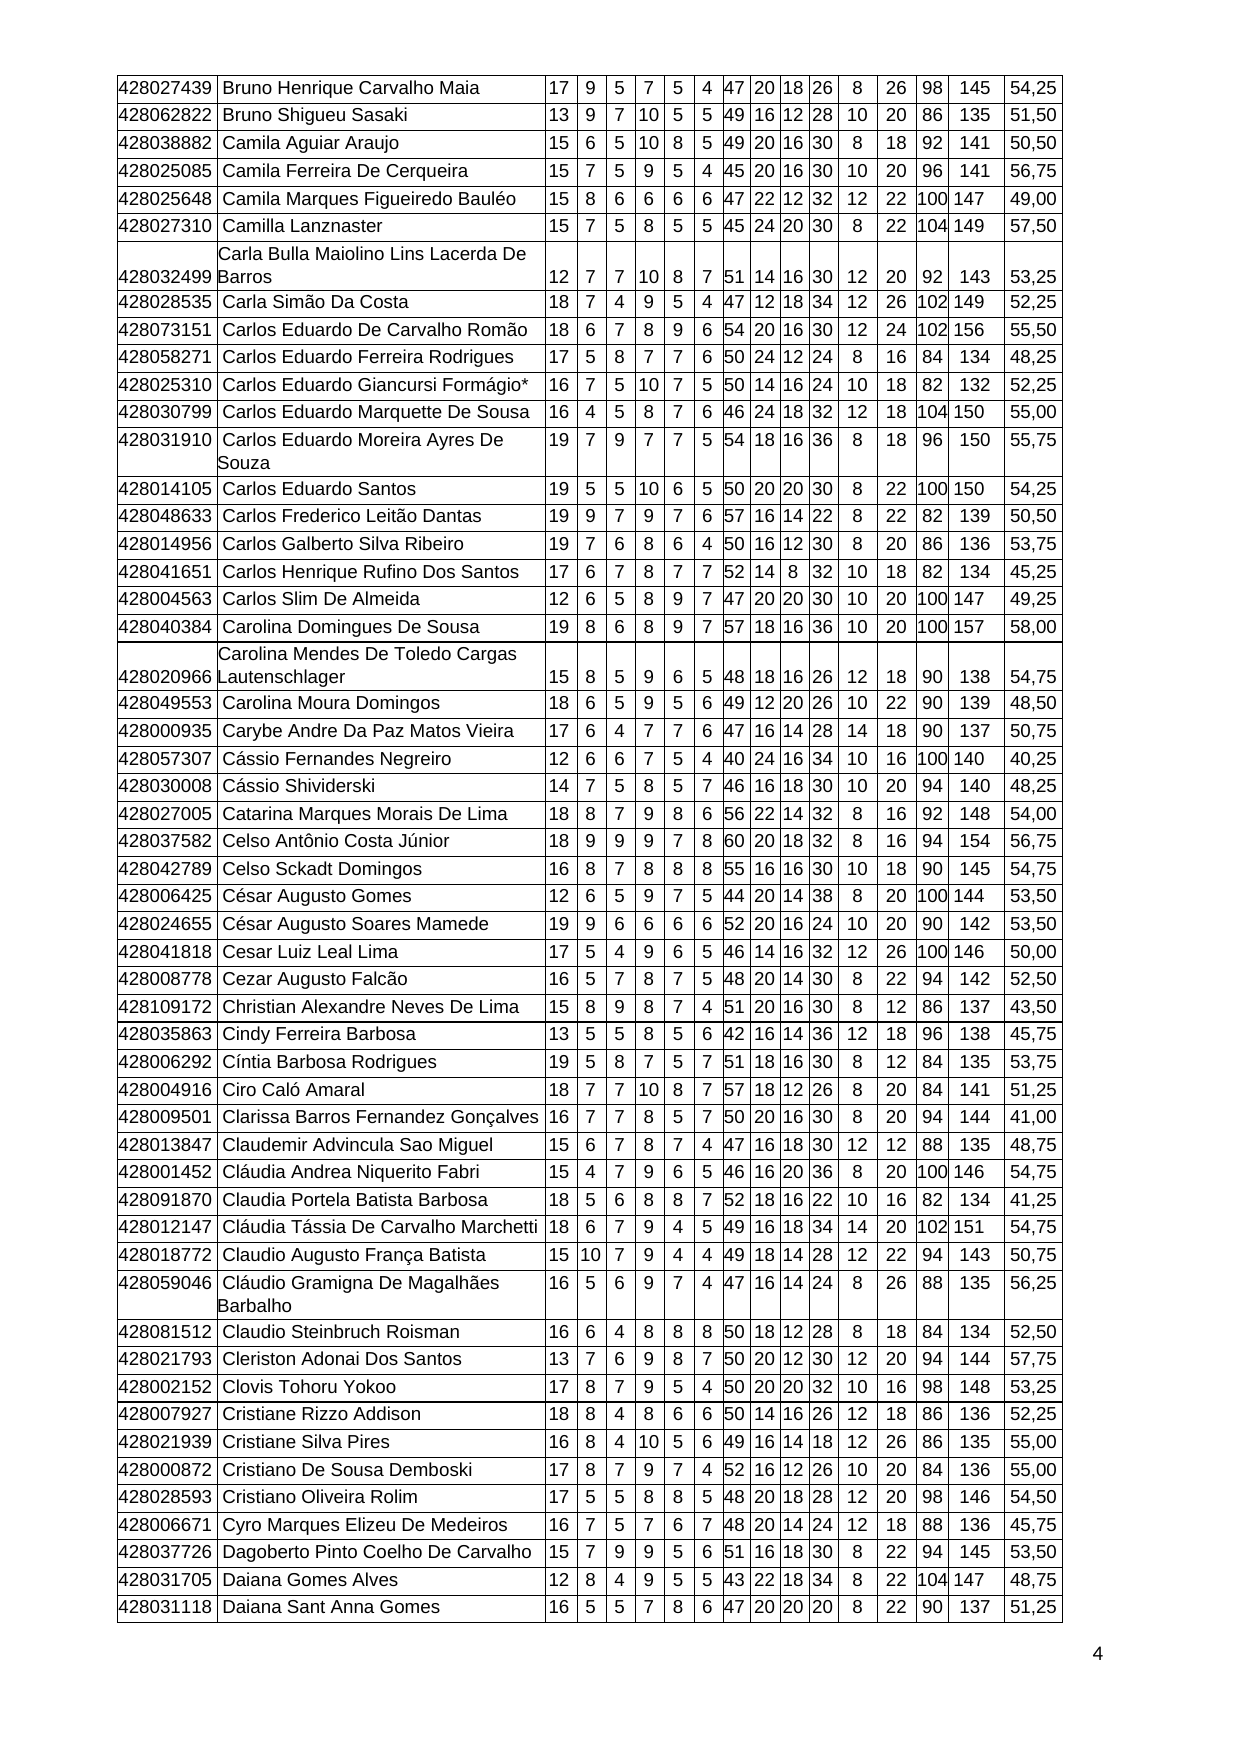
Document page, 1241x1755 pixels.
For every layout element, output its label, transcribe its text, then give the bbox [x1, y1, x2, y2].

table_cell 141 [949, 131, 1004, 158]
table_cell 6 [695, 187, 723, 213]
table_cell 8 [839, 428, 877, 476]
table_cell 16 [751, 1430, 780, 1457]
table_cell Claudemir Advincula Sao Miguel [218, 1133, 545, 1159]
table_cell 20 [781, 587, 809, 614]
table_cell 88 [917, 1271, 948, 1319]
table_cell 144 [949, 1347, 1004, 1374]
table_cell 100 [917, 885, 948, 911]
table_cell 5 [695, 428, 723, 476]
table_cell 15 [546, 643, 577, 690]
table_cell 428027439 [118, 76, 217, 102]
table_cell 10 [839, 912, 877, 939]
table_cell 43 [724, 1568, 750, 1594]
table_cell 82 [917, 373, 948, 399]
table_cell 16 [781, 1188, 809, 1214]
table_cell 9 [636, 1243, 664, 1270]
table_cell 8 [636, 1320, 664, 1346]
table_cell 26 [878, 1271, 916, 1319]
table_cell 5 [578, 1023, 606, 1049]
table_cell 16 [781, 428, 809, 476]
table_cell Celso Sckadt Domingos [218, 857, 545, 883]
table_cell 100 [917, 940, 948, 966]
table_cell 18 [781, 1540, 809, 1567]
table_cell 30 [810, 587, 838, 614]
table_cell 135 [949, 104, 1004, 130]
table_cell 140 [949, 774, 1004, 801]
table_cell 7 [695, 560, 723, 586]
table_cell 18 [546, 1188, 577, 1214]
table_cell 9 [636, 802, 664, 828]
table_cell 4 [695, 1375, 723, 1401]
table_cell 57 [724, 505, 750, 531]
table_cell 6 [695, 401, 723, 427]
table_cell César Augusto Gomes [218, 885, 545, 911]
table_cell 5 [607, 159, 635, 186]
table_cell 9 [636, 940, 664, 966]
table_cell 8 [578, 857, 606, 883]
table_cell Carlos Eduardo Ferreira Rodrigues [218, 345, 545, 372]
table_cell 34 [810, 1568, 838, 1594]
table_cell 5 [665, 1430, 694, 1457]
table_cell 7 [665, 885, 694, 911]
table_cell 8 [839, 1568, 877, 1594]
table_cell 86 [917, 104, 948, 130]
table_cell 8 [665, 1485, 694, 1512]
table_cell 32 [810, 187, 838, 213]
table_cell 51,25 [1005, 1596, 1062, 1622]
table_cell 7 [665, 829, 694, 856]
table_cell 16 [751, 1160, 780, 1187]
table_cell 14 [751, 560, 780, 586]
table_cell 7 [607, 505, 635, 531]
table_cell 49 [724, 691, 750, 718]
table_cell 18 [781, 1133, 809, 1159]
table_cell Cláudia Andrea Niquerito Fabri [218, 1160, 545, 1187]
table_cell 132 [949, 373, 1004, 399]
table_cell 9 [607, 995, 635, 1021]
table_cell 18 [546, 1078, 577, 1104]
table_cell Claudio Steinbruch Roisman [218, 1320, 545, 1346]
table_cell 50 [724, 1347, 750, 1374]
table_cell 5 [665, 214, 694, 241]
table_cell 22 [751, 1568, 780, 1594]
table_cell 8 [578, 643, 606, 690]
table_cell 22 [878, 1243, 916, 1270]
table_cell 16 [751, 1271, 780, 1319]
table_cell 15 [546, 214, 577, 241]
table_cell 4 [665, 1243, 694, 1270]
table_cell 145 [949, 857, 1004, 883]
table_cell 53,75 [1005, 532, 1062, 559]
table_cell 428027310 [118, 214, 217, 241]
table_cell 12 [839, 1023, 877, 1049]
table_cell Celso Antônio Costa Júnior [218, 829, 545, 856]
table_cell Bruno Henrique Carvalho Maia [218, 76, 545, 102]
table_cell 9 [607, 829, 635, 856]
table_cell 13 [546, 1023, 577, 1049]
table_cell 428031118 [118, 1596, 217, 1622]
table_cell 20 [878, 1216, 916, 1242]
table_cell 8 [839, 1271, 877, 1319]
table_cell 150 [949, 477, 1004, 503]
table_cell 5 [695, 967, 723, 994]
table_cell 8 [636, 560, 664, 586]
table_cell 16 [878, 829, 916, 856]
table_cell 24 [810, 345, 838, 372]
table_cell 50 [724, 345, 750, 372]
table_cell 7 [607, 318, 635, 344]
table_cell 7 [665, 373, 694, 399]
table_cell 428027005 [118, 802, 217, 828]
table_cell 14 [751, 940, 780, 966]
table_cell 53,50 [1005, 1540, 1062, 1567]
table_cell 5 [695, 373, 723, 399]
table_cell 22 [810, 505, 838, 531]
table_cell 90 [917, 912, 948, 939]
table_cell 5 [695, 1485, 723, 1512]
table_cell 6 [578, 885, 606, 911]
table_cell 5 [665, 747, 694, 773]
table_cell 30 [810, 318, 838, 344]
table_cell 47 [724, 719, 750, 746]
table_cell 9 [636, 1540, 664, 1567]
table_cell 26 [810, 691, 838, 718]
table_cell 7 [695, 1188, 723, 1214]
table_cell 48,75 [1005, 1568, 1062, 1594]
table_cell 15 [546, 1243, 577, 1270]
table_cell 6 [636, 912, 664, 939]
table_cell 9 [636, 1347, 664, 1374]
table_cell 10 [839, 560, 877, 586]
table_cell 6 [695, 318, 723, 344]
table_cell 18 [878, 719, 916, 746]
table_cell 16 [781, 857, 809, 883]
table_cell 16 [546, 401, 577, 427]
table_cell 20 [878, 1105, 916, 1132]
table_cell 15 [546, 1540, 577, 1567]
table_cell 50 [724, 373, 750, 399]
table_cell 8 [636, 401, 664, 427]
table_cell 88 [917, 1513, 948, 1539]
table_cell 8 [839, 345, 877, 372]
table_cell 47 [724, 187, 750, 213]
table_cell 12 [839, 643, 877, 690]
table_cell 428025648 [118, 187, 217, 213]
table_cell 18 [751, 1320, 780, 1346]
table_cell 141 [949, 1078, 1004, 1104]
table_cell 50 [724, 532, 750, 559]
table_cell 30 [810, 159, 838, 186]
table_cell 428000872 [118, 1458, 217, 1484]
table_cell 7 [665, 505, 694, 531]
table_cell 140 [949, 747, 1004, 773]
table_cell Cristiane Rizzo Addison [218, 1403, 545, 1429]
table_cell 52,25 [1005, 373, 1062, 399]
table_cell 5 [665, 1375, 694, 1401]
table_cell 90 [917, 691, 948, 718]
table_cell 20 [878, 159, 916, 186]
table_cell 14 [781, 885, 809, 911]
table_cell 94 [917, 1243, 948, 1270]
table_cell Bruno Shigueu Sasaki [218, 104, 545, 130]
table_cell 135 [949, 1271, 1004, 1319]
table_cell 98 [917, 1485, 948, 1512]
table_cell 102 [917, 1216, 948, 1242]
table_cell Carolina Domingues De Sousa [218, 615, 545, 641]
table_cell 54,75 [1005, 857, 1062, 883]
table_cell 20 [878, 587, 916, 614]
table_cell 14 [839, 1216, 877, 1242]
table_cell 428058271 [118, 345, 217, 372]
table_cell 6 [695, 505, 723, 531]
table_cell 30 [810, 214, 838, 241]
table_cell 8 [839, 967, 877, 994]
table_cell 6 [695, 1403, 723, 1429]
table_cell 6 [607, 747, 635, 773]
table_cell 9 [636, 691, 664, 718]
table_cell 5 [665, 159, 694, 186]
table_cell 8 [839, 885, 877, 911]
table_cell 4 [607, 1403, 635, 1429]
table_cell 7 [578, 1540, 606, 1567]
table_cell 45,25 [1005, 560, 1062, 586]
table_cell 8 [695, 829, 723, 856]
table_cell 428028535 [118, 291, 217, 317]
table_cell 7 [578, 1347, 606, 1374]
table_cell 8 [636, 995, 664, 1021]
table_cell 20 [878, 615, 916, 641]
table_cell 30 [810, 995, 838, 1021]
table_cell 18 [781, 1216, 809, 1242]
table_cell 6 [607, 1271, 635, 1319]
table_cell 19 [546, 615, 577, 641]
table_cell 45 [724, 214, 750, 241]
table_cell Catarina Marques Morais De Lima [218, 802, 545, 828]
table_cell 49,25 [1005, 587, 1062, 614]
table_cell 5 [607, 1596, 635, 1622]
table_cell 4 [607, 719, 635, 746]
table_cell 48,50 [1005, 691, 1062, 718]
table_cell 138 [949, 1023, 1004, 1049]
table_cell 5 [695, 643, 723, 690]
table_cell 7 [607, 857, 635, 883]
table_cell 6 [665, 912, 694, 939]
table_cell 5 [665, 691, 694, 718]
table_cell 84 [917, 1050, 948, 1077]
table_cell Carolina Mendes De Toledo Cargas Lautenschlager [218, 643, 545, 690]
table_cell 150 [949, 401, 1004, 427]
table_cell 7 [665, 401, 694, 427]
table_cell 47 [724, 587, 750, 614]
table_cell 30 [810, 1347, 838, 1374]
table_cell 15 [546, 159, 577, 186]
table_cell 5 [607, 774, 635, 801]
table_cell 41,25 [1005, 1188, 1062, 1214]
table_cell 84 [917, 1078, 948, 1104]
table_cell 34 [810, 1216, 838, 1242]
table_cell 5 [607, 587, 635, 614]
table_cell 84 [917, 345, 948, 372]
table_cell Carlos Eduardo De Carvalho Romão [218, 318, 545, 344]
table_cell 52,50 [1005, 967, 1062, 994]
table_cell 12 [839, 1403, 877, 1429]
table_cell 100 [917, 615, 948, 641]
table_cell 24 [810, 1513, 838, 1539]
table_cell 5 [665, 1050, 694, 1077]
table_cell 19 [546, 532, 577, 559]
table_cell 5 [665, 76, 694, 102]
table_cell 58,00 [1005, 615, 1062, 641]
table_cell 428006671 [118, 1513, 217, 1539]
table_cell Christian Alexandre Neves De Lima [218, 995, 545, 1021]
table_cell 9 [636, 643, 664, 690]
table_cell 8 [578, 615, 606, 641]
table_cell 20 [781, 1375, 809, 1401]
table_cell 20 [781, 1596, 809, 1622]
table_cell 7 [578, 1105, 606, 1132]
table_cell 9 [636, 505, 664, 531]
table_cell 139 [949, 691, 1004, 718]
table_cell 8 [839, 505, 877, 531]
table_cell 10 [636, 1078, 664, 1104]
table_cell 24 [751, 401, 780, 427]
table_cell 34 [810, 747, 838, 773]
table_cell 428013847 [118, 1133, 217, 1159]
table_cell 20 [781, 477, 809, 503]
table_cell 143 [949, 242, 1004, 289]
table_cell 98 [917, 1375, 948, 1401]
table_cell 16 [751, 774, 780, 801]
table_cell 146 [949, 1160, 1004, 1187]
table_cell 134 [949, 1188, 1004, 1214]
table_cell 12 [839, 291, 877, 317]
table_cell 26 [878, 940, 916, 966]
table_cell 142 [949, 912, 1004, 939]
table_cell 9 [636, 1271, 664, 1319]
table_cell 16 [546, 857, 577, 883]
table_cell 51,50 [1005, 104, 1062, 130]
table_cell 6 [578, 587, 606, 614]
table_cell 8 [636, 1133, 664, 1159]
table_cell 102 [917, 318, 948, 344]
table_cell 139 [949, 505, 1004, 531]
table_cell 8 [636, 1403, 664, 1429]
table_cell 5 [578, 940, 606, 966]
table_cell 7 [665, 1133, 694, 1159]
table_cell 86 [917, 532, 948, 559]
table_cell 9 [636, 829, 664, 856]
table_cell 54 [724, 318, 750, 344]
table_cell 82 [917, 560, 948, 586]
table_cell 7 [695, 1050, 723, 1077]
table_cell 16 [546, 1430, 577, 1457]
table_cell 26 [810, 76, 838, 102]
table_cell 10 [636, 104, 664, 130]
table_cell 26 [810, 1458, 838, 1484]
table_cell 16 [546, 1320, 577, 1346]
table_cell 10 [839, 747, 877, 773]
table_cell 48 [724, 1485, 750, 1512]
table_cell 4 [607, 1320, 635, 1346]
table_cell 8 [636, 615, 664, 641]
table_cell 428004563 [118, 587, 217, 614]
table_cell 6 [665, 1160, 694, 1187]
table_cell 18 [878, 401, 916, 427]
table_cell 154 [949, 829, 1004, 856]
table_cell 84 [917, 1458, 948, 1484]
table_cell 18 [878, 1403, 916, 1429]
table_cell 104 [917, 214, 948, 241]
table_cell 135 [949, 1430, 1004, 1457]
table_cell 12 [839, 1430, 877, 1457]
table_cell 20 [810, 1596, 838, 1622]
table_cell 8 [839, 995, 877, 1021]
table_cell 8 [636, 1023, 664, 1049]
table_cell 151 [949, 1216, 1004, 1242]
table_cell 149 [949, 214, 1004, 241]
table_cell 10 [839, 159, 877, 186]
table_cell 49 [724, 1243, 750, 1270]
table_cell 50 [724, 1403, 750, 1429]
table_cell 6 [578, 1320, 606, 1346]
table_cell 7 [695, 1513, 723, 1539]
table_cell 7 [607, 967, 635, 994]
table_cell 10 [578, 1243, 606, 1270]
table_cell 19 [546, 477, 577, 503]
table_cell 82 [917, 1188, 948, 1214]
table_cell 22 [878, 214, 916, 241]
table_cell Cezar Augusto Falcão [218, 967, 545, 994]
table_cell 50,00 [1005, 940, 1062, 966]
table_cell 16 [878, 1375, 916, 1401]
table_cell 52 [724, 1188, 750, 1214]
table_cell 10 [636, 1430, 664, 1457]
table_cell 8 [578, 1430, 606, 1457]
table_cell 7 [665, 1271, 694, 1319]
table_cell 53,75 [1005, 1050, 1062, 1077]
table_cell 5 [607, 477, 635, 503]
table_cell 13 [546, 1347, 577, 1374]
table_cell 15 [546, 1133, 577, 1159]
table_cell 94 [917, 1347, 948, 1374]
table_cell 20 [878, 1078, 916, 1104]
table_cell 5 [695, 1160, 723, 1187]
table_cell Ciro Caló Amaral [218, 1078, 545, 1104]
table_cell 38 [810, 885, 838, 911]
table_cell 16 [781, 1105, 809, 1132]
table_cell 19 [546, 428, 577, 476]
table_cell 5 [695, 1216, 723, 1242]
table_cell 8 [665, 802, 694, 828]
table_cell 56,75 [1005, 159, 1062, 186]
table_cell 20 [751, 829, 780, 856]
table_cell 100 [917, 477, 948, 503]
table_cell 6 [578, 1133, 606, 1159]
table_cell 20 [751, 131, 780, 158]
table_cell 428062822 [118, 104, 217, 130]
table_cell 16 [781, 747, 809, 773]
table_cell 10 [636, 373, 664, 399]
table_cell 18 [781, 829, 809, 856]
table_cell 18 [546, 802, 577, 828]
table_cell 8 [636, 318, 664, 344]
table_cell 9 [636, 1568, 664, 1594]
table_cell 8 [636, 587, 664, 614]
table_cell 22 [751, 187, 780, 213]
table_cell 32 [810, 829, 838, 856]
table_cell 20 [878, 1160, 916, 1187]
table_cell 51,25 [1005, 1078, 1062, 1104]
table_cell 55,00 [1005, 1430, 1062, 1457]
table_cell 7 [578, 1513, 606, 1539]
table_cell 6 [607, 532, 635, 559]
table_cell Cristiano Oliveira Rolim [218, 1485, 545, 1512]
table_cell 9 [636, 1375, 664, 1401]
table_cell 8 [665, 857, 694, 883]
table_cell 94 [917, 1105, 948, 1132]
table_cell 428002152 [118, 1375, 217, 1401]
table_cell 30 [810, 857, 838, 883]
table_cell 12 [839, 1243, 877, 1270]
table_cell 428006292 [118, 1050, 217, 1077]
table_cell 52 [724, 1458, 750, 1484]
table_cell 134 [949, 560, 1004, 586]
table_cell 20 [878, 532, 916, 559]
table_cell Cristiane Silva Pires [218, 1430, 545, 1457]
table_cell 4 [607, 291, 635, 317]
table_cell 5 [607, 401, 635, 427]
table_cell 148 [949, 1375, 1004, 1401]
table_cell 28 [810, 1485, 838, 1512]
table_cell Claudio Augusto França Batista [218, 1243, 545, 1270]
table_cell 5 [607, 131, 635, 158]
table_cell 16 [751, 104, 780, 130]
table_cell 7 [636, 1050, 664, 1077]
table_cell 8 [636, 1485, 664, 1512]
table_cell 50,75 [1005, 719, 1062, 746]
table_cell 5 [665, 1568, 694, 1594]
table_cell 10 [839, 373, 877, 399]
table_cell 6 [695, 1596, 723, 1622]
table_cell 428037582 [118, 829, 217, 856]
table_cell 144 [949, 885, 1004, 911]
table_cell 16 [751, 1540, 780, 1567]
table_cell 50,75 [1005, 1243, 1062, 1270]
table_cell 55 [724, 857, 750, 883]
table_cell 428008778 [118, 967, 217, 994]
table_cell 49,00 [1005, 187, 1062, 213]
table_cell 7 [607, 1375, 635, 1401]
table_cell 12 [751, 691, 780, 718]
table_cell 8 [578, 1458, 606, 1484]
table_cell 428020966 [118, 643, 217, 690]
table_cell 20 [751, 1347, 780, 1374]
table_cell 10 [839, 691, 877, 718]
table_cell 4 [695, 1458, 723, 1484]
table_cell 52,50 [1005, 1320, 1062, 1346]
table_cell 19 [546, 912, 577, 939]
table_cell 4 [695, 1271, 723, 1319]
table_cell 6 [695, 1023, 723, 1049]
table_cell 16 [781, 643, 809, 690]
table_cell 52,25 [1005, 1403, 1062, 1429]
table_cell 26 [878, 76, 916, 102]
table_cell 7 [578, 774, 606, 801]
table_cell 7 [607, 1243, 635, 1270]
table_cell 428048633 [118, 505, 217, 531]
table_cell Cássio Shividerski [218, 774, 545, 801]
table_cell 47 [724, 1596, 750, 1622]
table_cell 4 [695, 532, 723, 559]
table_cell 49 [724, 1216, 750, 1242]
table_cell 428030008 [118, 774, 217, 801]
table_cell 50,50 [1005, 505, 1062, 531]
table_cell 5 [578, 1271, 606, 1319]
table_cell 94 [917, 774, 948, 801]
table_cell 6 [665, 643, 694, 690]
table_cell 12 [839, 940, 877, 966]
table_cell Camila Ferreira De Cerqueira [218, 159, 545, 186]
table_cell 7 [636, 1596, 664, 1622]
table_cell 17 [546, 719, 577, 746]
table_cell 7 [636, 719, 664, 746]
table_cell 17 [546, 1375, 577, 1401]
table_cell 18 [751, 643, 780, 690]
table_cell 50 [724, 1320, 750, 1346]
table_cell 88 [917, 1133, 948, 1159]
table_cell 18 [878, 428, 916, 476]
table_cell 16 [781, 912, 809, 939]
table_cell 12 [546, 587, 577, 614]
table_cell 17 [546, 1458, 577, 1484]
table_cell 4 [578, 401, 606, 427]
table_cell 56,25 [1005, 1271, 1062, 1319]
table_cell 8 [839, 76, 877, 102]
table_cell Camila Aguiar Araujo [218, 131, 545, 158]
table_cell Cesar Luiz Leal Lima [218, 940, 545, 966]
table_cell 45,75 [1005, 1023, 1062, 1049]
table_cell 90 [917, 719, 948, 746]
table_cell 53,25 [1005, 1375, 1062, 1401]
table_cell 94 [917, 967, 948, 994]
table_cell 48 [724, 643, 750, 690]
table_cell 19 [546, 505, 577, 531]
table_cell 8 [839, 1540, 877, 1567]
table_cell 7 [607, 1458, 635, 1484]
table_cell 18 [878, 1320, 916, 1346]
table_cell 47 [724, 291, 750, 317]
table_cell 6 [578, 131, 606, 158]
table_cell Carybe Andre Da Paz Matos Vieira [218, 719, 545, 746]
table_cell 136 [949, 1403, 1004, 1429]
table_cell 10 [839, 1375, 877, 1401]
table_cell 7 [578, 1078, 606, 1104]
table_cell 18 [878, 857, 916, 883]
table_cell 92 [917, 242, 948, 289]
table_cell 17 [546, 345, 577, 372]
table_cell 6 [607, 615, 635, 641]
table_cell 6 [695, 802, 723, 828]
table_cell 146 [949, 940, 1004, 966]
table_cell 47 [724, 1271, 750, 1319]
table_cell 5 [665, 1023, 694, 1049]
table_cell 8 [636, 774, 664, 801]
table_cell 57 [724, 615, 750, 641]
table_cell 10 [839, 774, 877, 801]
table_cell 30 [810, 1133, 838, 1159]
table_cell 5 [578, 1188, 606, 1214]
table_cell 54,25 [1005, 76, 1062, 102]
table_cell 14 [781, 505, 809, 531]
table_cell 6 [665, 940, 694, 966]
table_cell 48 [724, 967, 750, 994]
table_cell 8 [839, 1596, 877, 1622]
table_cell 5 [578, 967, 606, 994]
table_cell 8 [665, 1078, 694, 1104]
table_cell 7 [695, 615, 723, 641]
table_cell 156 [949, 318, 1004, 344]
table_cell 428001452 [118, 1160, 217, 1187]
table_cell Carlos Frederico Leitão Dantas [218, 505, 545, 531]
table_cell 51 [724, 242, 750, 289]
table_cell 16 [781, 995, 809, 1021]
table_cell 54,75 [1005, 1216, 1062, 1242]
table_cell 32 [810, 802, 838, 828]
table_cell 15 [546, 1160, 577, 1187]
table_cell 8 [578, 187, 606, 213]
table_cell 30 [810, 1540, 838, 1567]
table_cell 428057307 [118, 747, 217, 773]
table_cell 16 [751, 505, 780, 531]
table_cell 49 [724, 1430, 750, 1457]
table_cell Cyro Marques Elizeu De Medeiros [218, 1513, 545, 1539]
table_cell 428025310 [118, 373, 217, 399]
table_cell 24 [751, 747, 780, 773]
table_cell 428059046 [118, 1271, 217, 1319]
table_cell 16 [781, 242, 809, 289]
table_cell 48,75 [1005, 1133, 1062, 1159]
table_cell 98 [917, 76, 948, 102]
table_cell 5 [695, 1568, 723, 1594]
table_cell 6 [607, 187, 635, 213]
table_cell 6 [607, 912, 635, 939]
table_cell Dagoberto Pinto Coelho De Carvalho [218, 1540, 545, 1567]
table_cell 16 [751, 857, 780, 883]
table_cell 14 [751, 1403, 780, 1429]
table_cell 9 [578, 912, 606, 939]
table_cell 50 [724, 1375, 750, 1401]
table_cell 54,75 [1005, 643, 1062, 690]
table_cell 20 [751, 1485, 780, 1512]
table_cell 10 [839, 615, 877, 641]
table_cell 16 [751, 1216, 780, 1242]
table_cell 53,50 [1005, 885, 1062, 911]
table_cell Carlos Henrique Rufino Dos Santos [218, 560, 545, 586]
table_cell 16 [878, 1188, 916, 1214]
table_cell 12 [839, 1485, 877, 1512]
table_cell 5 [607, 373, 635, 399]
table_cell 136 [949, 532, 1004, 559]
table_cell 16 [878, 747, 916, 773]
table_cell 6 [665, 477, 694, 503]
table_cell 32 [810, 1375, 838, 1401]
table_cell 5 [607, 691, 635, 718]
table_cell 24 [810, 373, 838, 399]
table_cell 8 [839, 1160, 877, 1187]
table_cell 16 [751, 532, 780, 559]
table_cell 12 [546, 747, 577, 773]
table_cell 428073151 [118, 318, 217, 344]
table_cell 40 [724, 747, 750, 773]
table_cell Daiana Gomes Alves [218, 1568, 545, 1594]
table_cell 10 [636, 131, 664, 158]
table_cell 4 [695, 291, 723, 317]
table_cell 8 [839, 532, 877, 559]
table_cell 12 [546, 885, 577, 911]
table_cell 20 [781, 214, 809, 241]
table_cell 147 [949, 587, 1004, 614]
table_cell 46 [724, 774, 750, 801]
table_cell Carlos Slim De Almeida [218, 587, 545, 614]
table_cell 428024655 [118, 912, 217, 939]
table_cell 428038882 [118, 131, 217, 158]
table_cell 428021939 [118, 1430, 217, 1457]
table_cell 4 [607, 1568, 635, 1594]
table_cell 4 [695, 747, 723, 773]
table_cell 428042789 [118, 857, 217, 883]
table_cell 45,75 [1005, 1513, 1062, 1539]
table_cell 13 [546, 104, 577, 130]
table_cell Cássio Fernandes Negreiro [218, 747, 545, 773]
table_cell 134 [949, 1320, 1004, 1346]
table_cell Cíntia Barbosa Rodrigues [218, 1050, 545, 1077]
table_cell 20 [751, 912, 780, 939]
table_cell 7 [607, 802, 635, 828]
table_cell 428007927 [118, 1403, 217, 1429]
table_cell 428014105 [118, 477, 217, 503]
table_cell Carla Simão Da Costa [218, 291, 545, 317]
table_cell 20 [751, 995, 780, 1021]
table_cell 428035863 [118, 1023, 217, 1049]
table_cell 20 [751, 967, 780, 994]
table_cell 20 [751, 76, 780, 102]
table_cell 14 [781, 1271, 809, 1319]
table_cell 19 [546, 1050, 577, 1077]
table_cell 12 [781, 1320, 809, 1346]
table_cell 8 [839, 214, 877, 241]
table_cell 20 [751, 1375, 780, 1401]
table_cell 84 [917, 1320, 948, 1346]
table_cell 7 [607, 104, 635, 130]
table_cell 52,25 [1005, 291, 1062, 317]
table_cell 428012147 [118, 1216, 217, 1242]
table_cell 428004916 [118, 1078, 217, 1104]
table_cell 36 [810, 1023, 838, 1049]
table_cell 18 [546, 291, 577, 317]
table_cell 157 [949, 615, 1004, 641]
table_cell 428000935 [118, 719, 217, 746]
table_cell 17 [546, 1485, 577, 1512]
table_cell 5 [607, 214, 635, 241]
table_cell 55,00 [1005, 1458, 1062, 1484]
table_cell 26 [878, 291, 916, 317]
table_cell 5 [665, 104, 694, 130]
table_cell 9 [636, 1458, 664, 1484]
table_cell 137 [949, 719, 1004, 746]
table_cell 428031910 [118, 428, 217, 476]
table_cell 20 [878, 885, 916, 911]
table_cell 428040384 [118, 615, 217, 641]
table_cell 30 [810, 967, 838, 994]
table_cell 136 [949, 1458, 1004, 1484]
table_cell 28 [810, 104, 838, 130]
table_cell 28 [810, 719, 838, 746]
table_cell 5 [665, 1105, 694, 1132]
table_cell 54,00 [1005, 802, 1062, 828]
table_cell 22 [878, 187, 916, 213]
table_cell 26 [810, 1078, 838, 1104]
table_cell Cristiano De Sousa Demboski [218, 1458, 545, 1484]
table_cell César Augusto Soares Mamede [218, 912, 545, 939]
table_cell 12 [839, 401, 877, 427]
table_cell 149 [949, 291, 1004, 317]
table_cell 26 [878, 1430, 916, 1457]
table_cell 86 [917, 995, 948, 1021]
table_cell 147 [949, 1568, 1004, 1594]
table_cell 18 [751, 615, 780, 641]
table_cell 9 [636, 159, 664, 186]
table_cell 4 [578, 1160, 606, 1187]
table_cell 50,50 [1005, 131, 1062, 158]
table_cell 52 [724, 560, 750, 586]
table_cell 148 [949, 802, 1004, 828]
table_cell 6 [695, 719, 723, 746]
table_cell 7 [665, 1458, 694, 1484]
table_cell 8 [839, 829, 877, 856]
table_cell Claudia Portela Batista Barbosa [218, 1188, 545, 1214]
table_cell Carla Bulla Maiolino Lins Lacerda De Barros [218, 242, 545, 289]
table_cell 8 [839, 131, 877, 158]
table_cell Camila Marques Figueiredo Bauléo [218, 187, 545, 213]
table_cell 5 [578, 345, 606, 372]
table_cell 14 [781, 719, 809, 746]
table_cell 16 [751, 1458, 780, 1484]
table_cell 10 [839, 587, 877, 614]
table_cell 4 [695, 159, 723, 186]
table_cell 9 [665, 615, 694, 641]
table_cell 4 [695, 76, 723, 102]
table_cell 28 [810, 1243, 838, 1270]
table_cell 4 [695, 1133, 723, 1159]
table_cell 56,75 [1005, 829, 1062, 856]
table_cell 428025085 [118, 159, 217, 186]
table_cell 36 [810, 615, 838, 641]
table_cell 9 [607, 1540, 635, 1567]
table_cell 20 [781, 691, 809, 718]
table_cell 428031705 [118, 1568, 217, 1594]
table_cell 16 [546, 967, 577, 994]
table_cell 428049553 [118, 691, 217, 718]
table_cell 146 [949, 1485, 1004, 1512]
table_cell 60 [724, 829, 750, 856]
table_cell 8 [578, 1375, 606, 1401]
table_cell 4 [695, 1243, 723, 1270]
table_cell 7 [636, 747, 664, 773]
table_cell 57 [724, 1078, 750, 1104]
table_cell 6 [607, 1347, 635, 1374]
table_cell 7 [636, 345, 664, 372]
table_cell 96 [917, 1023, 948, 1049]
table_cell Carlos Eduardo Moreira Ayres De Souza [218, 428, 545, 476]
table_cell 43,50 [1005, 995, 1062, 1021]
table_cell 5 [695, 104, 723, 130]
table_cell 7 [607, 1160, 635, 1187]
table_cell 54 [724, 428, 750, 476]
table_cell 100 [917, 587, 948, 614]
table_cell 45 [724, 159, 750, 186]
table_cell 6 [665, 1513, 694, 1539]
table_cell 10 [839, 1458, 877, 1484]
table_cell 4 [695, 995, 723, 1021]
table_cell 7 [578, 532, 606, 559]
table_cell 8 [636, 967, 664, 994]
table_cell 55,50 [1005, 318, 1062, 344]
table_cell 47 [724, 1133, 750, 1159]
table_cell 34 [810, 291, 838, 317]
table_cell 5 [578, 1485, 606, 1512]
table_cell 7 [607, 1078, 635, 1104]
table_cell 428081512 [118, 1320, 217, 1346]
table_cell 20 [751, 587, 780, 614]
table_cell 7 [578, 159, 606, 186]
table_cell 90 [917, 857, 948, 883]
table_cell 9 [607, 428, 635, 476]
table_cell 6 [695, 691, 723, 718]
table_cell 55,00 [1005, 401, 1062, 427]
table_cell 7 [695, 587, 723, 614]
table_cell 428032499 [118, 242, 217, 289]
table_cell 30 [810, 1050, 838, 1077]
table_cell 54,25 [1005, 477, 1062, 503]
table_cell 8 [839, 1105, 877, 1132]
table_cell 32 [810, 560, 838, 586]
table_cell 16 [546, 1596, 577, 1622]
table_cell 147 [949, 187, 1004, 213]
table_cell 8 [636, 532, 664, 559]
table_cell 9 [636, 885, 664, 911]
table_cell 22 [878, 1540, 916, 1567]
table_cell 12 [878, 995, 916, 1021]
table_cell 6 [578, 560, 606, 586]
table_cell 18 [751, 428, 780, 476]
table_cell 49 [724, 104, 750, 130]
table_cell 428037726 [118, 1540, 217, 1567]
table_cell 6 [578, 747, 606, 773]
table_cell 100 [917, 187, 948, 213]
table_cell 8 [665, 131, 694, 158]
table_cell Daiana Sant Anna Gomes [218, 1596, 545, 1622]
table_cell 42 [724, 1023, 750, 1049]
table_cell 20 [878, 1347, 916, 1374]
table_cell 10 [636, 242, 664, 289]
table_cell 8 [665, 1320, 694, 1346]
table_cell 428109172 [118, 995, 217, 1021]
table_cell 8 [665, 1596, 694, 1622]
table_cell 30 [810, 1105, 838, 1132]
table_cell 24 [878, 318, 916, 344]
table_cell 7 [695, 1078, 723, 1104]
table_cell 18 [546, 829, 577, 856]
table_cell 18 [878, 560, 916, 586]
table_cell 7 [695, 242, 723, 289]
table_cell 5 [695, 214, 723, 241]
table_cell 104 [917, 1568, 948, 1594]
table_cell 22 [878, 477, 916, 503]
table_cell 7 [578, 291, 606, 317]
table_cell 12 [781, 1078, 809, 1104]
table_cell 50 [724, 477, 750, 503]
table_cell 32 [810, 940, 838, 966]
table_cell 135 [949, 1050, 1004, 1077]
table_cell 4 [665, 1216, 694, 1242]
table_cell 12 [781, 532, 809, 559]
table_cell 18 [810, 1430, 838, 1457]
table_cell 53,50 [1005, 912, 1062, 939]
table_cell 18 [781, 291, 809, 317]
table_cell 137 [949, 995, 1004, 1021]
table_cell Clarissa Barros Fernandez Gonçalves [218, 1105, 545, 1132]
table_cell 20 [878, 104, 916, 130]
table_cell 48 [724, 1513, 750, 1539]
table_cell 94 [917, 1540, 948, 1567]
table_cell 5 [695, 940, 723, 966]
table_cell 12 [839, 1347, 877, 1374]
table_cell 96 [917, 159, 948, 186]
table_cell 7 [607, 1105, 635, 1132]
table_cell 36 [810, 1160, 838, 1187]
table_cell 136 [949, 1513, 1004, 1539]
table_cell 10 [839, 1188, 877, 1214]
table_cell 50 [724, 1105, 750, 1132]
table_cell 7 [578, 214, 606, 241]
table_cell 5 [665, 774, 694, 801]
table_cell 18 [751, 1243, 780, 1270]
table_cell 428014956 [118, 532, 217, 559]
table_cell 100 [917, 1160, 948, 1187]
table_cell 14 [781, 1430, 809, 1457]
table_cell 49 [724, 131, 750, 158]
table_cell 18 [878, 1513, 916, 1539]
table_cell 8 [839, 477, 877, 503]
table_cell Carolina Moura Domingos [218, 691, 545, 718]
table_cell 48,25 [1005, 774, 1062, 801]
table_cell 8 [578, 1403, 606, 1429]
table_cell 6 [578, 1216, 606, 1242]
table_cell 7 [695, 1347, 723, 1374]
table_cell 24 [810, 1271, 838, 1319]
table_cell 12 [781, 104, 809, 130]
table_cell 5 [578, 1050, 606, 1077]
table_cell 5 [578, 1596, 606, 1622]
table_cell 14 [546, 774, 577, 801]
table_cell 18 [751, 1188, 780, 1214]
table_cell 8 [839, 802, 877, 828]
table_cell 5 [607, 1485, 635, 1512]
table_cell 5 [607, 1023, 635, 1049]
table_cell 5 [607, 643, 635, 690]
table_cell Cláudio Gramigna De Magalhães Barbalho [218, 1271, 545, 1319]
table_cell 428021793 [118, 1347, 217, 1374]
table_cell 12 [751, 291, 780, 317]
table_cell 18 [781, 1485, 809, 1512]
table_cell 17 [546, 940, 577, 966]
table_cell 57,50 [1005, 214, 1062, 241]
table_cell 18 [781, 1568, 809, 1594]
table_cell 5 [578, 477, 606, 503]
table_cell 12 [839, 1513, 877, 1539]
table_cell 20 [751, 159, 780, 186]
table_cell 7 [607, 242, 635, 289]
table_cell 18 [546, 318, 577, 344]
table_cell 16 [546, 1105, 577, 1132]
table_cell 8 [665, 1347, 694, 1374]
table_cell 8 [578, 995, 606, 1021]
table_cell 92 [917, 131, 948, 158]
table_cell 14 [781, 1513, 809, 1539]
table_cell 20 [751, 318, 780, 344]
table_cell 6 [695, 912, 723, 939]
table_cell Carlos Eduardo Santos [218, 477, 545, 503]
table_cell 20 [781, 1160, 809, 1187]
table_cell 7 [607, 560, 635, 586]
table_cell 12 [839, 1133, 877, 1159]
table_cell 428041818 [118, 940, 217, 966]
table_cell Clovis Tohoru Yokoo [218, 1375, 545, 1401]
table_cell 16 [546, 1271, 577, 1319]
table_cell 86 [917, 1403, 948, 1429]
table_cell 9 [578, 505, 606, 531]
table_cell 44 [724, 885, 750, 911]
table_cell 7 [578, 242, 606, 289]
table_cell 20 [751, 1596, 780, 1622]
table_cell 82 [917, 505, 948, 531]
table_cell 36 [810, 428, 838, 476]
table_cell 22 [878, 1596, 916, 1622]
table_cell 12 [546, 242, 577, 289]
table_cell 9 [636, 1160, 664, 1187]
table_cell 94 [917, 829, 948, 856]
table_cell 14 [781, 802, 809, 828]
table_cell 20 [878, 1458, 916, 1484]
table_cell 8 [578, 1568, 606, 1594]
table_cell 428091870 [118, 1188, 217, 1214]
table_cell 100 [917, 747, 948, 773]
table_cell 8 [665, 242, 694, 289]
table_cell 7 [695, 1105, 723, 1132]
table_cell 51 [724, 995, 750, 1021]
table_cell 55,75 [1005, 428, 1062, 476]
table_cell 22 [810, 1188, 838, 1214]
table_cell 7 [665, 345, 694, 372]
table_cell 92 [917, 802, 948, 828]
table_cell 16 [781, 131, 809, 158]
table_cell 7 [636, 1513, 664, 1539]
table_cell 12 [781, 1458, 809, 1484]
table_cell 150 [949, 428, 1004, 476]
table_cell 54,75 [1005, 1160, 1062, 1187]
table_cell 18 [781, 401, 809, 427]
table_cell 15 [546, 187, 577, 213]
table_cell 20 [878, 1485, 916, 1512]
table_cell 30 [810, 242, 838, 289]
table_cell 143 [949, 1243, 1004, 1270]
table_cell 12 [781, 345, 809, 372]
table_cell Cleriston Adonai Dos Santos [218, 1347, 545, 1374]
table_cell Carlos Eduardo Marquette De Sousa [218, 401, 545, 427]
table_cell 96 [917, 428, 948, 476]
table_cell 145 [949, 1540, 1004, 1567]
table_cell 18 [878, 643, 916, 690]
table_cell Carlos Eduardo Giancursi Formágio* [218, 373, 545, 399]
table_cell 7 [665, 967, 694, 994]
table_cell 16 [878, 345, 916, 372]
table_cell 12 [781, 187, 809, 213]
table_cell 30 [810, 532, 838, 559]
table_cell 15 [546, 131, 577, 158]
table_cell 7 [665, 560, 694, 586]
table_cell Cláudia Tássia De Carvalho Marchetti [218, 1216, 545, 1242]
table_cell 8 [607, 345, 635, 372]
table_cell 41,00 [1005, 1105, 1062, 1132]
table_cell 14 [781, 1243, 809, 1270]
table_cell 138 [949, 643, 1004, 690]
table_cell 5 [695, 477, 723, 503]
table_cell Cindy Ferreira Barbosa [218, 1023, 545, 1049]
table_cell 18 [751, 1050, 780, 1077]
table_cell 20 [751, 477, 780, 503]
table_cell 7 [636, 428, 664, 476]
table_cell 7 [607, 1216, 635, 1242]
table_cell 20 [751, 1105, 780, 1132]
table_cell 51 [724, 1050, 750, 1077]
table_cell 46 [724, 940, 750, 966]
table_cell 16 [546, 1513, 577, 1539]
table_cell 26 [810, 643, 838, 690]
table_cell 5 [695, 131, 723, 158]
table_cell 22 [878, 691, 916, 718]
table_cell Carlos Galberto Silva Ribeiro [218, 532, 545, 559]
table_cell 6 [665, 187, 694, 213]
table_cell 30 [810, 477, 838, 503]
table_cell 134 [949, 345, 1004, 372]
table_cell 428028593 [118, 1485, 217, 1512]
table_cell 6 [695, 1430, 723, 1457]
table_cell 16 [781, 615, 809, 641]
table_cell 12 [839, 318, 877, 344]
table_cell 6 [636, 187, 664, 213]
table_cell 145 [949, 76, 1004, 102]
table_cell 22 [751, 802, 780, 828]
table_cell 7 [665, 428, 694, 476]
table_cell 8 [636, 214, 664, 241]
table_cell 18 [781, 774, 809, 801]
table_cell Camilla Lanznaster [218, 214, 545, 241]
table_cell 24 [751, 345, 780, 372]
table_cell 6 [665, 532, 694, 559]
table_cell 7 [578, 373, 606, 399]
table_cell 16 [781, 373, 809, 399]
table_cell 8 [578, 802, 606, 828]
table_cell 104 [917, 401, 948, 427]
table_cell 18 [878, 1023, 916, 1049]
table_cell 16 [781, 159, 809, 186]
table_cell 20 [751, 885, 780, 911]
table_cell 46 [724, 1160, 750, 1187]
table_cell 18 [546, 1403, 577, 1429]
table_cell 428009501 [118, 1105, 217, 1132]
table_cell 6 [578, 691, 606, 718]
table_cell 10 [839, 104, 877, 130]
table_cell 26 [810, 1403, 838, 1429]
table_cell 4 [607, 1430, 635, 1457]
table_cell 6 [607, 1188, 635, 1214]
table_cell 9 [636, 291, 664, 317]
table_cell 5 [607, 1513, 635, 1539]
table_cell 20 [878, 774, 916, 801]
table_cell 9 [578, 104, 606, 130]
table_cell 14 [751, 242, 780, 289]
table_cell 428041651 [118, 560, 217, 586]
table_cell 15 [546, 995, 577, 1021]
table_cell 141 [949, 159, 1004, 186]
table_cell 8 [607, 1050, 635, 1077]
table_cell 16 [546, 373, 577, 399]
table_cell 12 [546, 1568, 577, 1594]
table_cell 16 [878, 802, 916, 828]
table_cell 54,50 [1005, 1485, 1062, 1512]
table_cell 9 [578, 829, 606, 856]
table_cell 22 [878, 505, 916, 531]
table_cell 9 [665, 318, 694, 344]
table_cell 142 [949, 967, 1004, 994]
table_cell 16 [751, 719, 780, 746]
table_cell 30 [810, 774, 838, 801]
table_cell 22 [878, 967, 916, 994]
table_cell 12 [878, 1050, 916, 1077]
table_cell 6 [695, 1540, 723, 1567]
table_cell 8 [695, 1320, 723, 1346]
table_cell 8 [781, 560, 809, 586]
table_cell 12 [781, 1347, 809, 1374]
table_cell 86 [917, 1430, 948, 1457]
table_cell 18 [546, 691, 577, 718]
table_cell 5 [695, 885, 723, 911]
table_cell 5 [665, 1540, 694, 1567]
table_cell 30 [810, 131, 838, 158]
table_cell 7 [665, 719, 694, 746]
table_cell 57,75 [1005, 1347, 1062, 1374]
table_cell 90 [917, 1596, 948, 1622]
table_cell 16 [751, 1133, 780, 1159]
table_cell 7 [695, 774, 723, 801]
table_cell 14 [839, 719, 877, 746]
table_cell 135 [949, 1133, 1004, 1159]
table_cell 6 [578, 318, 606, 344]
table_cell 9 [665, 587, 694, 614]
table_cell 8 [636, 857, 664, 883]
table_cell 18 [546, 1216, 577, 1242]
table_cell 51 [724, 1540, 750, 1567]
table_cell 22 [878, 1568, 916, 1594]
table_cell 18 [878, 373, 916, 399]
table_cell 18 [781, 76, 809, 102]
table_cell 102 [917, 291, 948, 317]
table_cell 18 [878, 131, 916, 158]
table_cell 5 [607, 885, 635, 911]
table_cell 20 [878, 912, 916, 939]
table_cell 16 [751, 1023, 780, 1049]
table_cell 48,25 [1005, 345, 1062, 372]
table_cell 8 [636, 1188, 664, 1214]
table_cell 6 [665, 1403, 694, 1429]
table_cell 12 [839, 242, 877, 289]
table_cell 6 [578, 719, 606, 746]
table_cell 12 [839, 187, 877, 213]
table_cell 7 [636, 76, 664, 102]
table_cell 428006425 [118, 885, 217, 911]
table_cell 8 [636, 1105, 664, 1132]
table_cell 52 [724, 912, 750, 939]
table_cell 7 [578, 428, 606, 476]
table_cell 5 [607, 76, 635, 102]
table_cell 17 [546, 76, 577, 102]
table_cell 46 [724, 401, 750, 427]
table_cell 28 [810, 1320, 838, 1346]
table_cell 5 [665, 291, 694, 317]
table_cell 137 [949, 1596, 1004, 1622]
table_cell 14 [781, 1023, 809, 1049]
table_cell 10 [839, 857, 877, 883]
table_cell 14 [751, 373, 780, 399]
table_cell 16 [781, 1403, 809, 1429]
table_cell 17 [546, 560, 577, 586]
table_cell 8 [839, 1078, 877, 1104]
table_cell 9 [636, 1216, 664, 1242]
table_cell 7 [665, 995, 694, 1021]
table_cell 56 [724, 802, 750, 828]
table_cell 12 [878, 1133, 916, 1159]
table_cell 16 [781, 940, 809, 966]
table_cell 8 [839, 1320, 877, 1346]
table_cell 4 [607, 940, 635, 966]
table_cell 8 [695, 857, 723, 883]
table_cell 14 [781, 967, 809, 994]
table_cell 16 [781, 318, 809, 344]
table_cell 9 [578, 76, 606, 102]
table_cell 47 [724, 76, 750, 102]
table_cell 18 [751, 1078, 780, 1104]
table_cell 24 [751, 214, 780, 241]
table_cell 6 [695, 345, 723, 372]
table_cell 7 [607, 1133, 635, 1159]
table_cell 20 [878, 242, 916, 289]
table_cell 32 [810, 401, 838, 427]
table_cell 8 [665, 1188, 694, 1214]
table_cell 16 [781, 1050, 809, 1077]
table_cell 53,25 [1005, 242, 1062, 289]
table_cell 10 [636, 477, 664, 503]
table_cell 90 [917, 643, 948, 690]
table_cell 8 [839, 1050, 877, 1077]
table_cell 144 [949, 1105, 1004, 1132]
table_cell 428018772 [118, 1243, 217, 1270]
table_cell 40,25 [1005, 747, 1062, 773]
table_cell 24 [810, 912, 838, 939]
table_cell 20 [751, 1513, 780, 1539]
table_cell 428030799 [118, 401, 217, 427]
